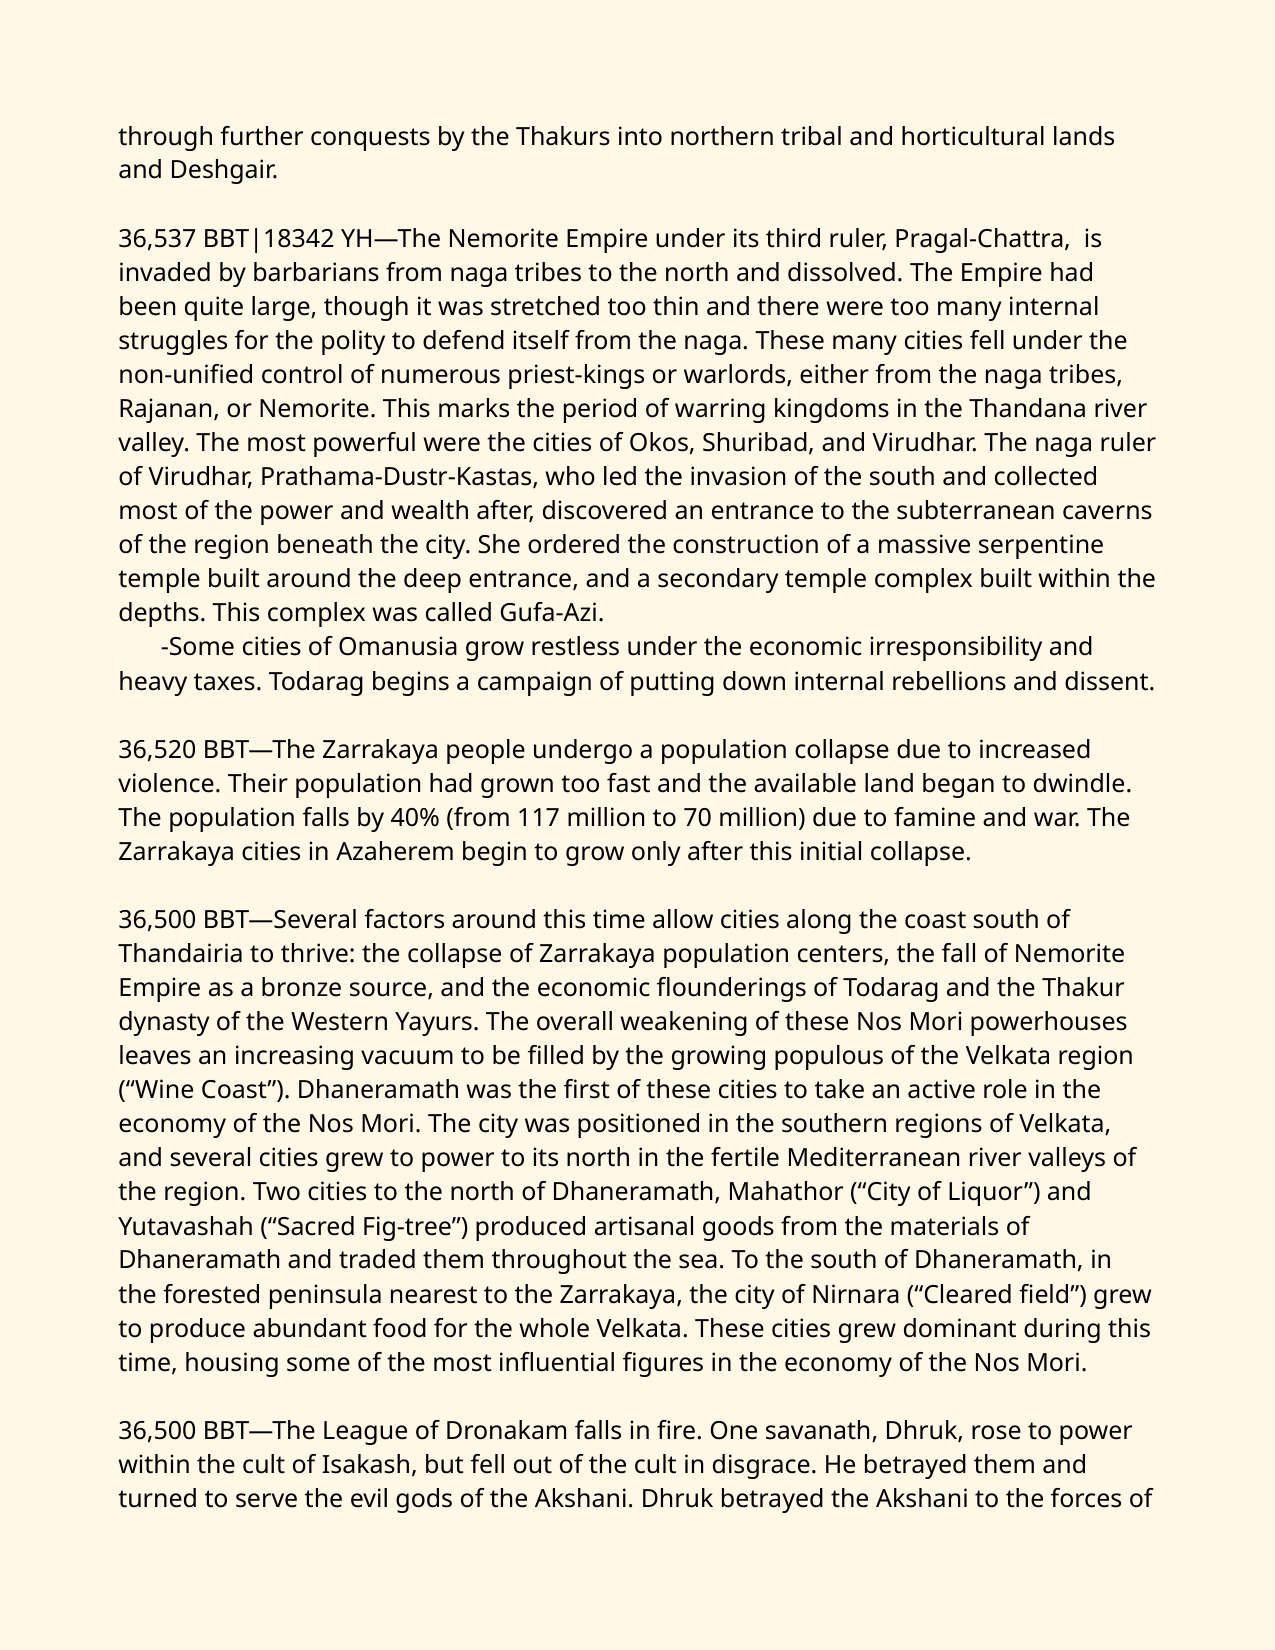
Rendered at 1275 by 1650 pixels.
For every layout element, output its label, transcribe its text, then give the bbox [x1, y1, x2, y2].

text -Some cities of Omanusia grow restless under the economic irresponsibility and heavy taxes. Todarag begins a campaign of putting down internal rebellions and dissent. [118, 629, 1157, 697]
text 36,520 BBT—The Zarrakaya people undergo a population collapse due to increased violence. Their population had grown too fast and the available land began to dwindle. The population falls by 40% (from 117 million to 70 million) due to famine and war. The Zarrakaya cities in Azaherem begin to grow only after this initial collapse. [118, 731, 1157, 867]
text 36,537 BBT|18342 YH—The Nemorite Empire under its third ruler, Pragal-Chattra, is invaded by barbarians from naga tribes to the north and dissolved. The Empire had been quite large, though it was stretched too thin and there were too many internal struggles for the polity to defend itself from the naga. These many cities fell under the non-unified control of numerous priest-kings or warlords, either from the naga tribes, Rajanan, or Nemorite. This marks the period of warring kingdoms in the Thandana river valley. The most powerful were the cities of Okos, Shuribad, and Virudhar. The naga ruler of Virudhar, Prathama-Dustr-Kastas, who led the invasion of the south and collected most of the power and wealth after, discovered an entrance to the subterranean caverns of the region beneath the city. She ordered the construction of a massive serpentine temple built around the deep entrance, and a secondary temple complex built within the depths. This complex was called Gufa-Azi. [118, 220, 1157, 629]
text 36,500 BBT—The League of Dronakam falls in fire. One savanath, Dhruk, rose to power within the cult of Isakash, but fell out of the cult in disgrace. He betrayed them and turned to serve the evil gods of the Akshani. Dhruk betrayed the Akshani to the forces of [118, 1412, 1157, 1515]
text through further conquests by the Thakurs into northern tribal and horticultural lands and Deshgair. [118, 118, 1157, 186]
text 36,500 BBT—Several factors around this time allow cities along the coast south of Thandairia to thrive: the collapse of Zarrakaya population centers, the fall of Nemorite Empire as a bronze source, and the economic flounderings of Todarag and the Thakur dynasty of the Western Yayurs. The overall weakening of these Nos Mori powerhouses leaves an increasing vacuum to be filled by the growing populous of the Velkata region (“Wine Coast”). Dhaneramath was the first of these cities to take an active role in the economy of the Nos Mori. The city was positioned in the southern regions of Velkata, and several cities grew to power to its north in the fertile Mediterranean river valleys of the region. Two cities to the north of Dhaneramath, Mahathor (“City of Liquor”) and Yutavashah (“Sacred Fig-tree”) produced artisanal goods from the materials of Dhaneramath and traded them throughout the sea. To the south of Dhaneramath, in the forested peninsula nearest to the Zarrakaya, the city of Nirnara (“Cleared field”) grew to produce abundant food for the whole Velkata. These cities grew dominant during this time, housing some of the most influential figures in the economy of the Nos Mori. [118, 902, 1157, 1378]
